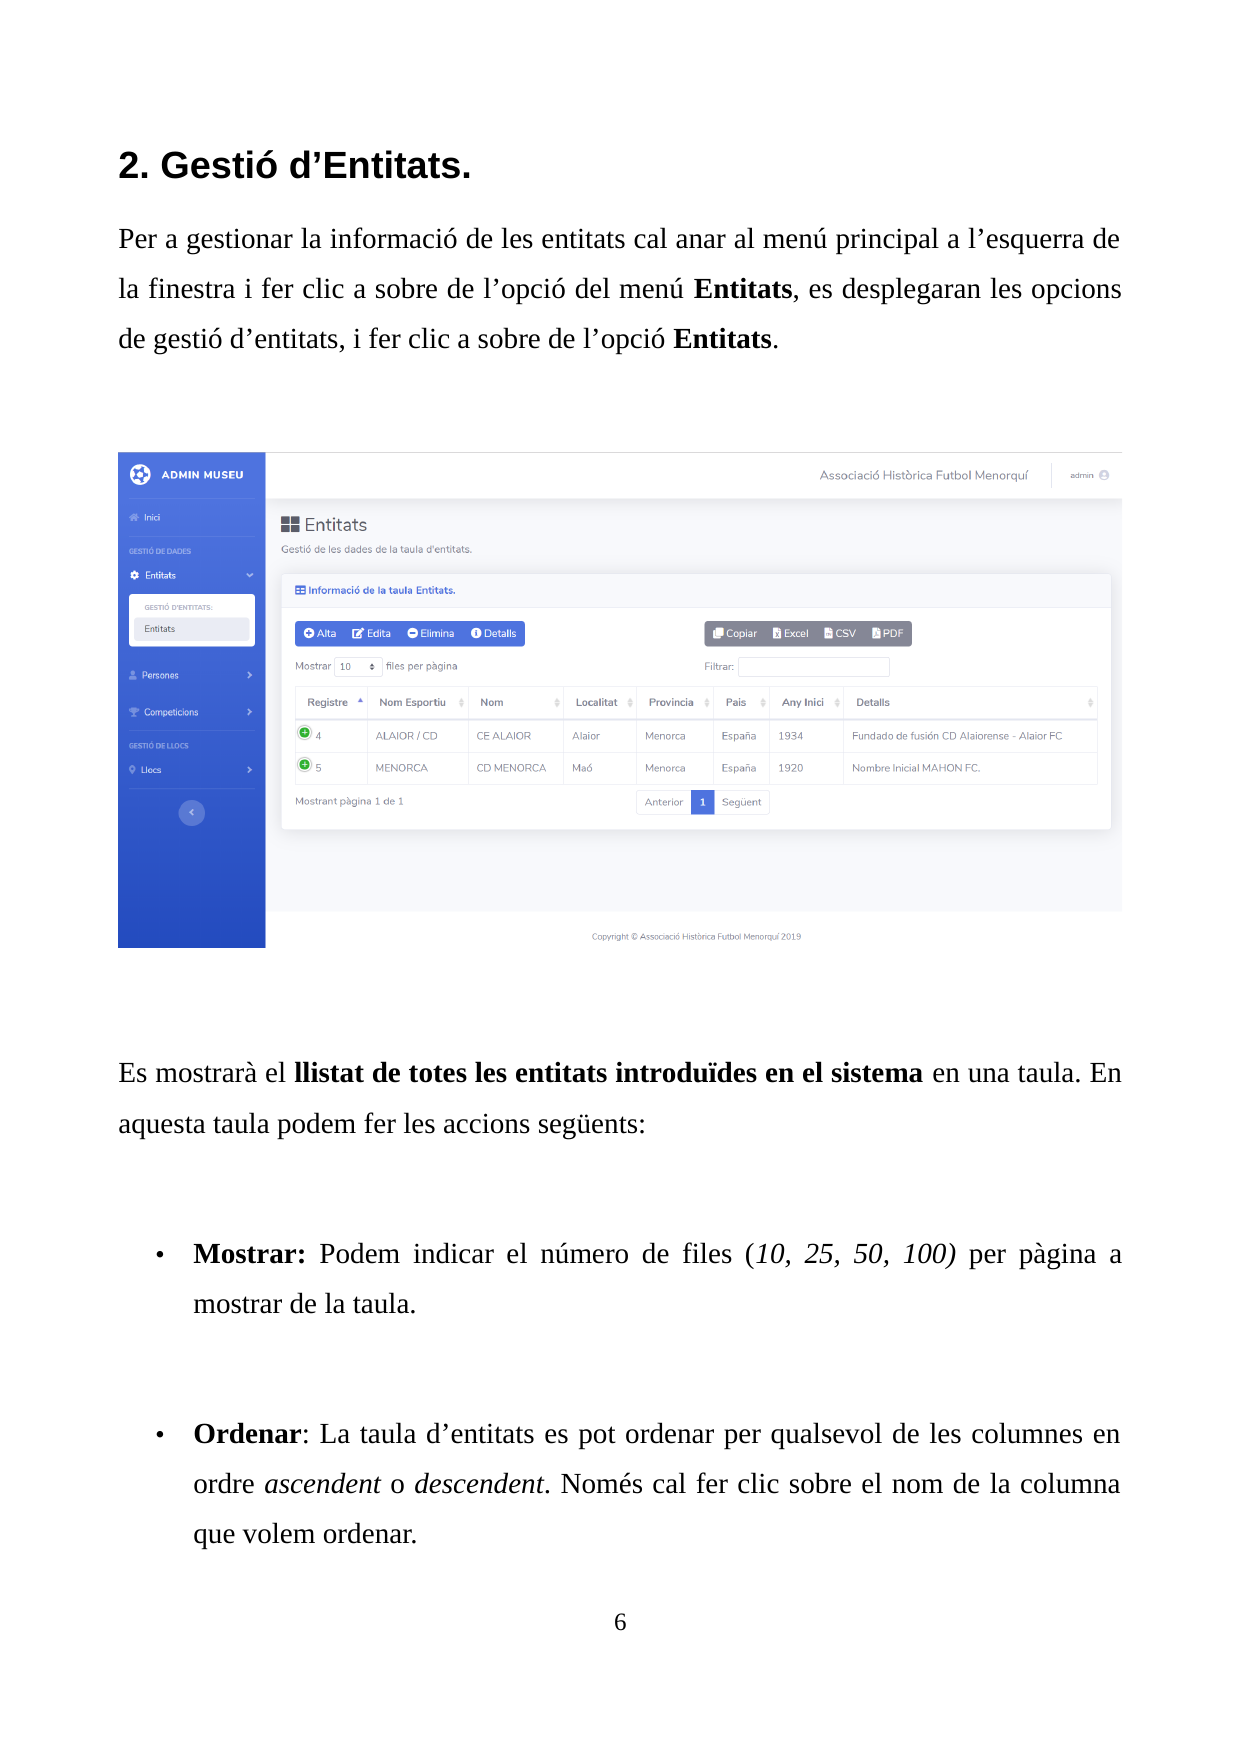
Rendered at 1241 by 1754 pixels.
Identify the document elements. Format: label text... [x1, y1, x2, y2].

list Ordenar: La taula d’entitats es pot ordenar per qualsevol de les columnes en ordre ascendent o descendent. Només cal fer clic sobre el nom de la columna que volem ordenar. [156, 1416, 1122, 1550]
text Per a gestionar la informació de les entitats cal anar al menú principal a l’esquerra de la finestra i fer clic a sobre de l’opció del menú Entitats, es desplegaran les opcions de gestió d’entitats, i fer clic a sobre de l’opció Entitats. [118, 221, 1122, 355]
list Mostrar: Podem indicar el número de files (10, 25, 50, 100) per pàgina a mostrar de la taula. [156, 1236, 1122, 1319]
subtitle 2. Gestió d’Entitats. [118, 143, 1122, 187]
text Es mostrarà el llistat de totes les entitats introduïdes en el sistema en una taula. En aquesta taula podem fer les accions següents: [118, 1056, 1122, 1139]
table_header [118, 948, 1122, 991]
picture [118, 451, 1123, 948]
